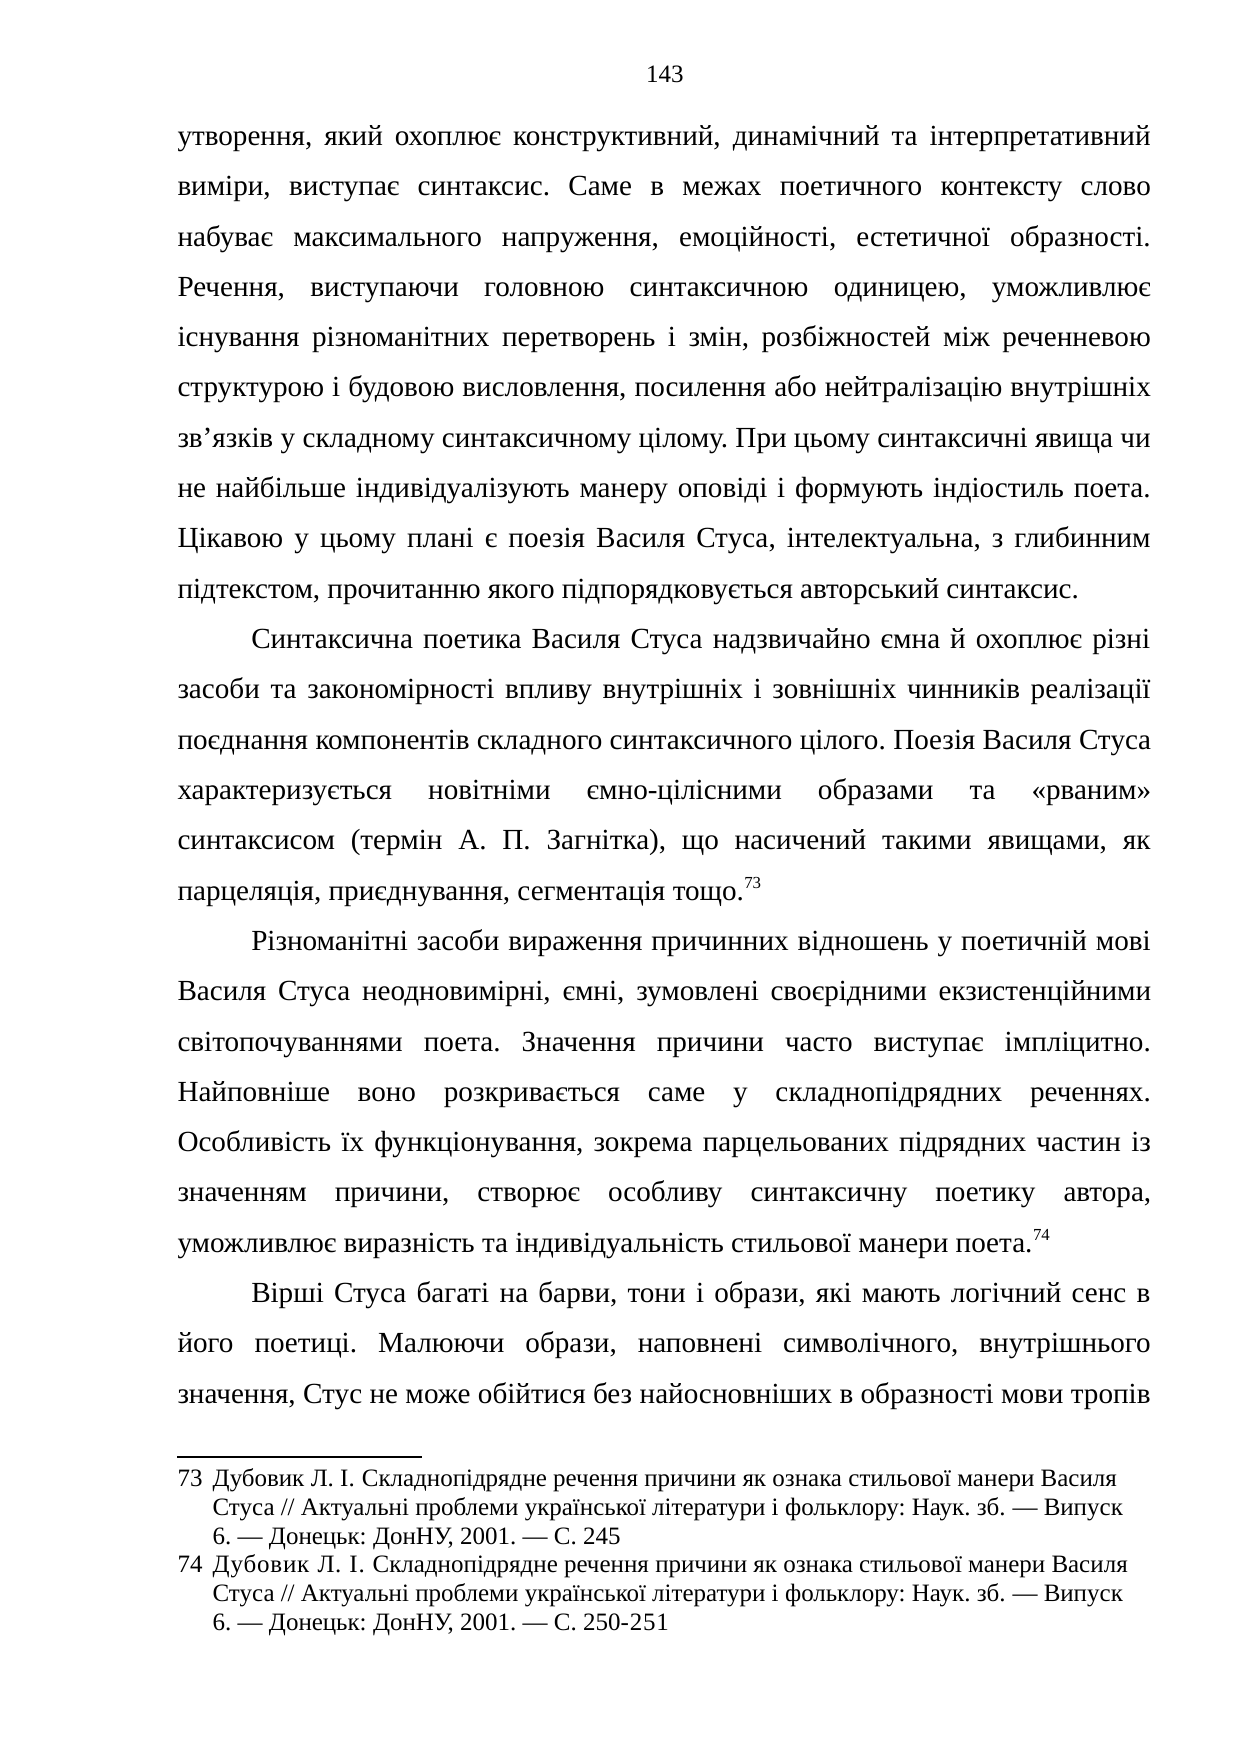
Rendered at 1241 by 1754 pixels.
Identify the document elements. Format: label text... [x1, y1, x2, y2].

text Дубовик Л. І. Складнопідрядне речення причини як ознака стильової манери Василя Стуса // Актуальні проблеми української літератури і фольклору: Наук. зб. — Випуск 6. — Донецьк: ДонНУ, 2001. — С. 245 [177, 1463, 1152, 1549]
text Дубовик Л. І. Складнопідрядне речення причини як ознака стильової манери Василя Стуса // Актуальні проблеми української літератури і фольклору: Наук. зб. — Випуск 6. — Донецьк: ДонНУ, 2001. — С. 250-251 [177, 1549, 1152, 1636]
text утворення, який охоплює конструктивний, динамічний та інтерпретативний виміри, виступає синтаксис. Саме в межах поетичного контексту слово набуває максимального напруження, емоційності, естетичної образності. Речення, виступаючи головною синтаксичною одиницею, уможливлює існування різноманітних перетворень і змін, розбіжностей між реченневою структурою і будовою висловлення, посилення або нейтралізацію внутрішніх зв’язків у складному синтаксичному цілому. При цьому синтаксичні явища чи не найбільше індивідуалізують манеру оповіді і формують індіостиль поета. Цікавою у цьому плані є поезія Василя Стуса, інтелектуальна, з глибинним підтекстом, прочитанню якого підпорядковується авторський синтаксис. [177, 118, 1152, 604]
text Синтаксична поетика Василя Стуса надзвичайно ємна й охоплює різні засоби та закономірності впливу внутрішніх і зовнішніх чинників реалізації поєднання компонентів складного синтаксичного цілого. Поезія Василя Стуса характеризується новітніми ємно-цілісними образами та «рваним» синтаксисом (термін А. П. Загнітка), що насичений такими явищами, як парцеляція, приєднування, сегментація тощо. [177, 621, 1152, 906]
text Різноманітні засоби вираження причинних відношень у поетичній мові Василя Стуса неодновимірні, ємні, зумовлені своєрідними екзистенційними світопочуваннями поета. Значення причини часто виступає імпліцитно. Найповніше воно розкривається саме у складнопідрядних реченнях. Особливість їх функціонування, зокрема парцельованих підрядних частин із значенням причини, створює особливу синтаксичну поетику автора, уможливлює виразність та індивідуальність стильової манери поета. [177, 923, 1152, 1258]
text Вірші Стуса багаті на барви, тони і образи, які мають логічний сенс в його поетиці. Малюючи образи, наповнені символічного, внутрішнього значення, Стус не може обійтися без найосновніших в образності мови тропів [177, 1275, 1152, 1409]
